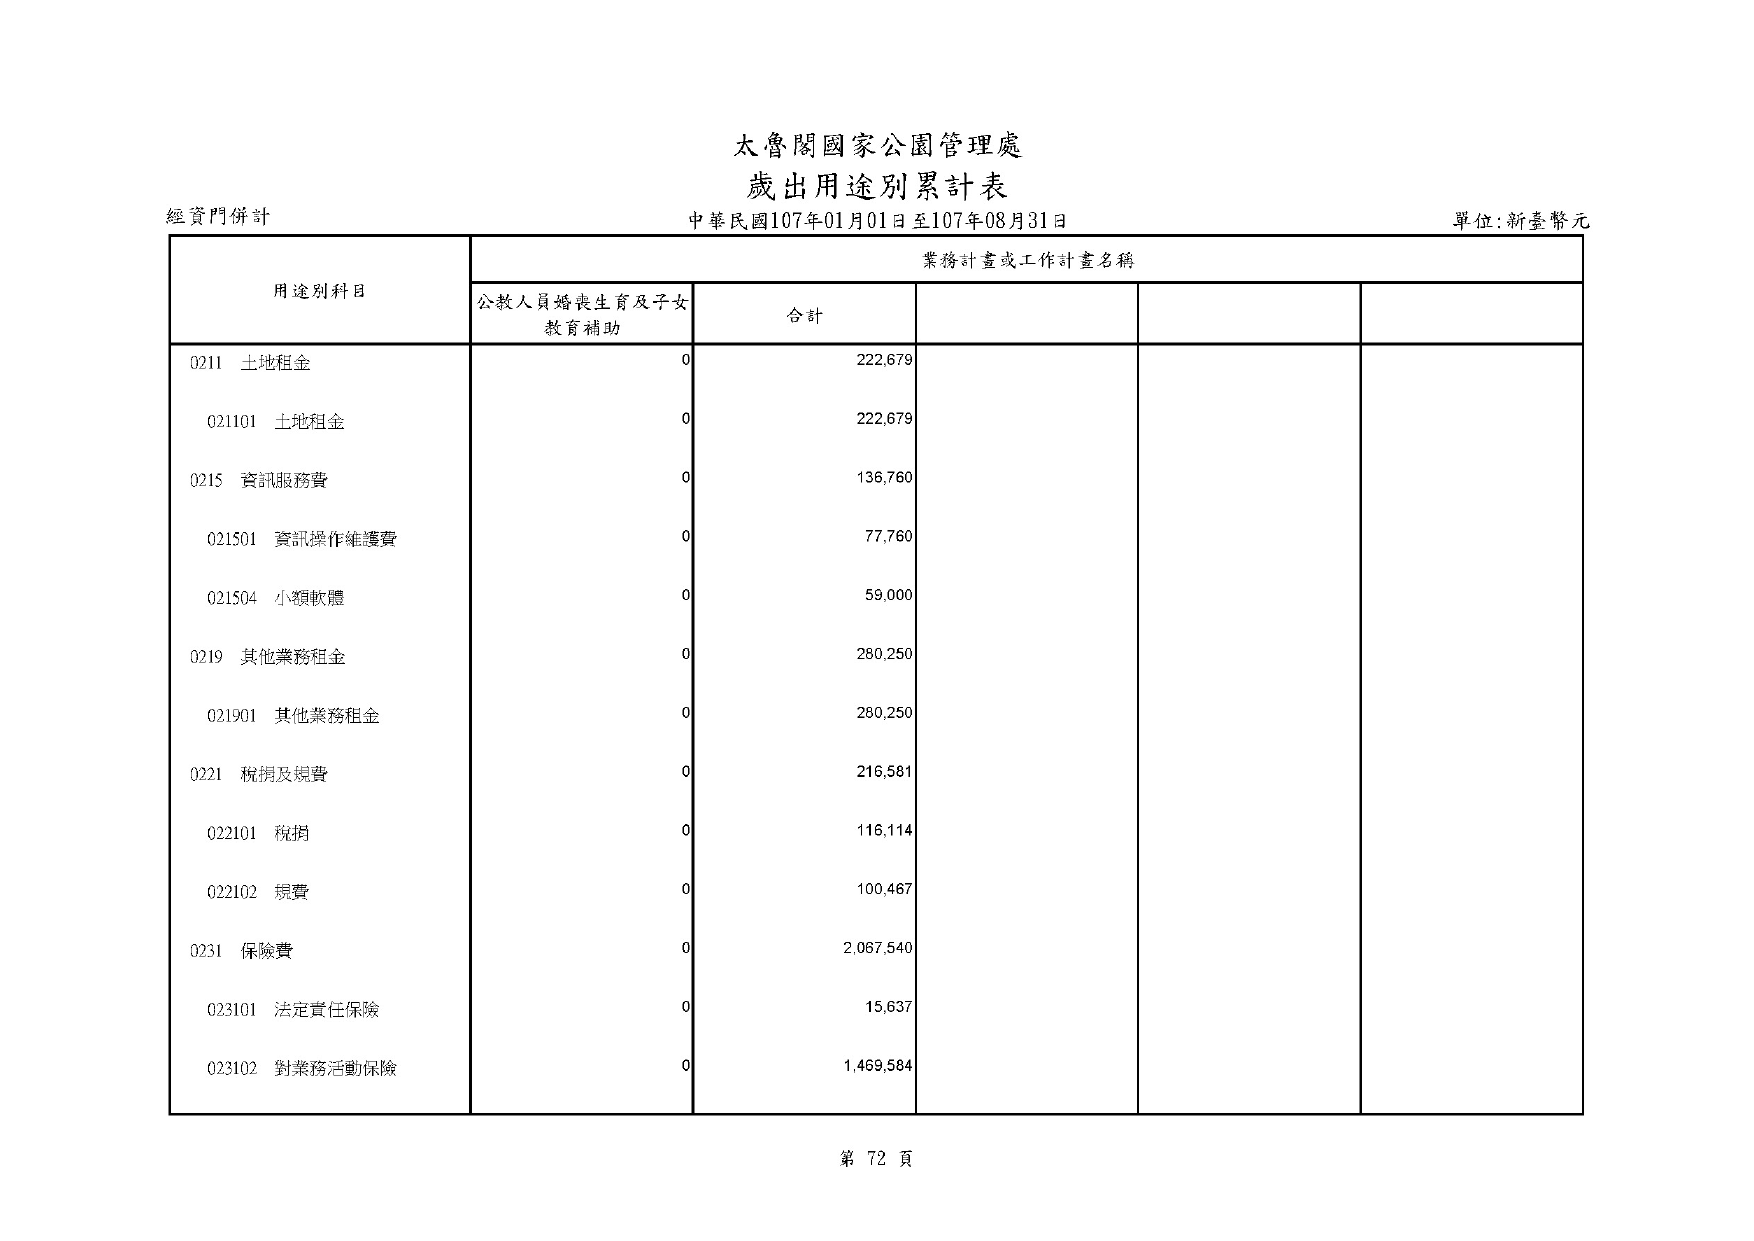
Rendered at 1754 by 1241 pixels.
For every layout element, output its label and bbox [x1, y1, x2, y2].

picture [59, 59, 1695, 1216]
